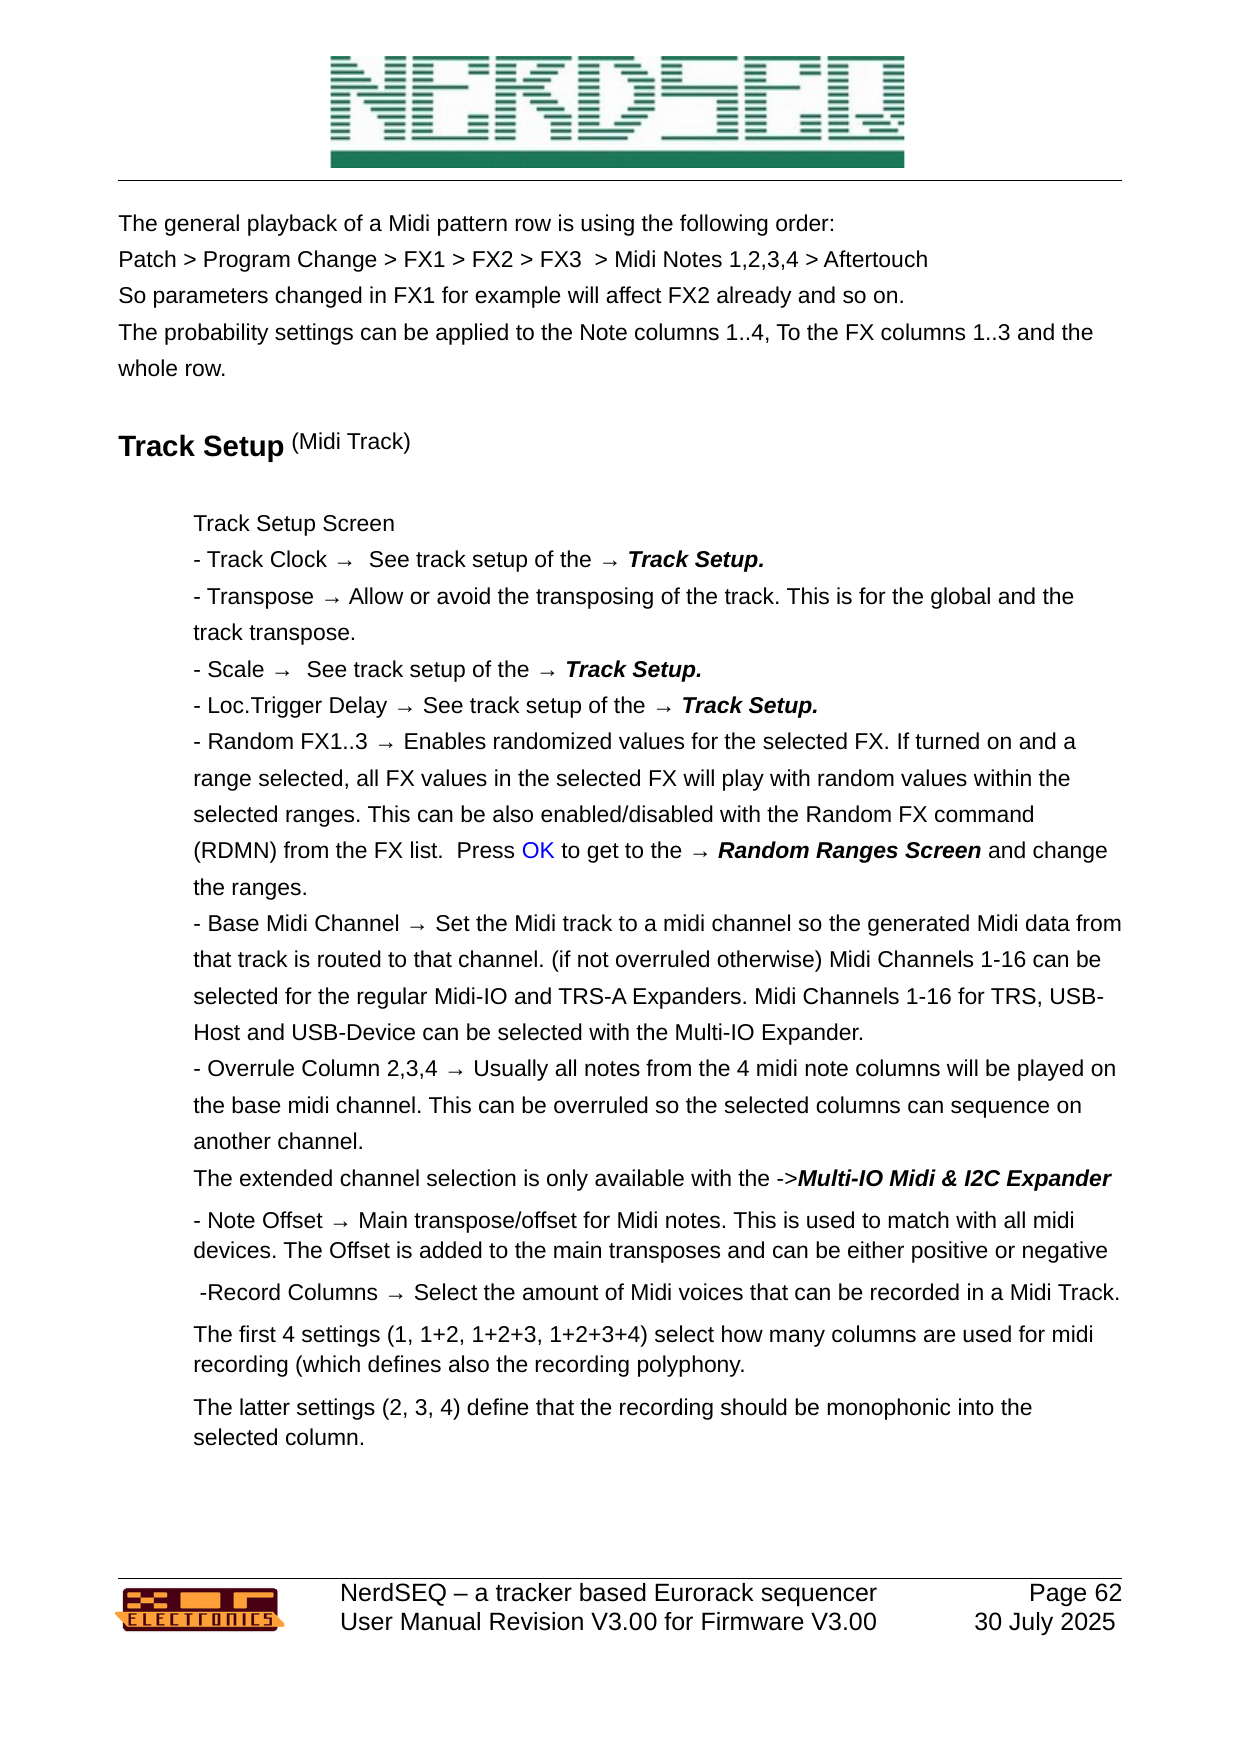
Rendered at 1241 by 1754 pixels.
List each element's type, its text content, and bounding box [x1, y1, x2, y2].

text Track Setup Screen [193, 510, 1122, 536]
text (Midi Track) [118, 428, 1122, 464]
text Patch > Program Change > FX1 > FX2 > FX3 > Midi Notes 1,2,3,4 > Aftertouch [118, 246, 1122, 272]
text - Transpose → Allow or avoid the transposing of the track. This is for the global and the track transpose. [193, 583, 1122, 646]
text The first 4 settings (1, 1+2, 1+2+3, 1+2+3+4) select how many columns are used for midi recording (which defines also the recording polyphony. [193, 1321, 1122, 1378]
text The extended channel selection is only available with the ->Multi-IO Midi & I2C Expander [193, 1164, 1122, 1191]
text The latter settings (2, 3, 4) define that the recording should be monophonic into the selected column. [193, 1393, 1122, 1450]
text - Scale → See track setup of the → Track Setup. [193, 656, 1122, 682]
text - Random FX1..3 → Enables randomized values for the selected FX. If turned on and a range selected, all FX values in the selected FX will play with random values within the selected ranges. This can be also enabled/disabled with the Random FX command (RDMN) from the FX list. Press OK to get to the → Random Ranges Screen and change the ranges. [193, 728, 1122, 900]
picture [330, 56, 905, 168]
text So parameters changed in FX1 for example will affect FX2 already and so on. [118, 282, 1122, 309]
text The general playback of a Midi pattern row is using the following order: [118, 209, 1122, 236]
text - Base Midi Channel → Set the Midi track to a midi channel so the generated Midi data from that track is routed to that channel. (if not overruled otherwise) Midi Channels 1-16 can be selected for the regular Midi-IO and TRS-A Expanders. Midi Channels 1-16 for TRS, USB-Host and USB-Device can be selected with the Multi-IO Expander. [193, 910, 1122, 1045]
text - Note Offset → Main transpose/offset for Midi notes. This is used to match with all midi devices. The Offset is added to the main transposes and can be either positive or negative [193, 1207, 1122, 1263]
subtitle Track Setup [118, 429, 285, 463]
picture [115, 1584, 285, 1634]
text -Record Columns → Select the amount of Midi voices that can be recorded in a Midi Track. [193, 1279, 1122, 1305]
text The probability settings can be applied to the Note columns 1..4, To the FX columns 1..3 and the whole row. [118, 319, 1122, 381]
text - Overrule Column 2,3,4 → Usually all notes from the 4 midi note columns will be played on the base midi channel. This can be overruled so the selected columns can sequence on another channel. [193, 1055, 1122, 1154]
text - Loc.Trigger Delay → See track setup of the → Track Setup. [193, 692, 1122, 718]
text - Track Clock → See track setup of the → Track Setup. [193, 546, 1122, 573]
